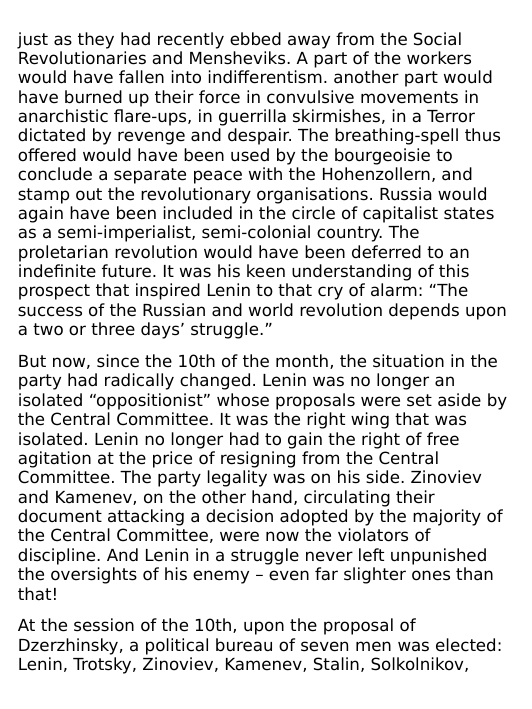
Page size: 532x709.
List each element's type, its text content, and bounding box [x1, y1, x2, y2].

text At the session of the 10th, upon the proposal of Dzerzhinsky, a political bureau of seven men was elected: Lenin, Trotsky, Zinoviev, Kamenev, Stalin, Solkolnikov, [18, 616, 514, 674]
text But now, since the 10th of the month, the situation in the party had radically changed. Lenin was no longer an isolated “oppositionist” whose proposals were set aside by the Central Committee. It was the right wing that was isolated. Lenin no longer had to gain the right of free agitation at the price of resigning from the Central Committee. The party legality was on his side. Zinoviev and Kamenev, on the other hand, circulating their document attacking a decision adopted by the majority of the Central Committee, were now the violators of discipline. And Lenin in a struggle never left unpunished the oversights of his enemy – even far slighter ones than that! [18, 352, 514, 604]
text just as they had recently ebbed away from the Social Revolutionaries and Mensheviks. A part of the workers would have fallen into indifferentism. another part would have burned up their force in convulsive movements in anarchistic flare-ups, in guerrilla skirmishes, in a Terror dictated by revenge and despair. The breathing-spell thus offered would have been used by the bourgeoisie to conclude a separate peace with the Hohenzollern, and stamp out the revolutionary organisations. Russia would again have been included in the circle of capitalist states as a semi-imperialist, semi-colonial country. The proletarian revolution would have been deferred to an indefinite future. It was his keen understanding of this prospect that inspired Lenin to that cry of alarm: “The success of the Russian and world revolution depends upon a two or three days’ struggle.” [18, 29, 514, 339]
